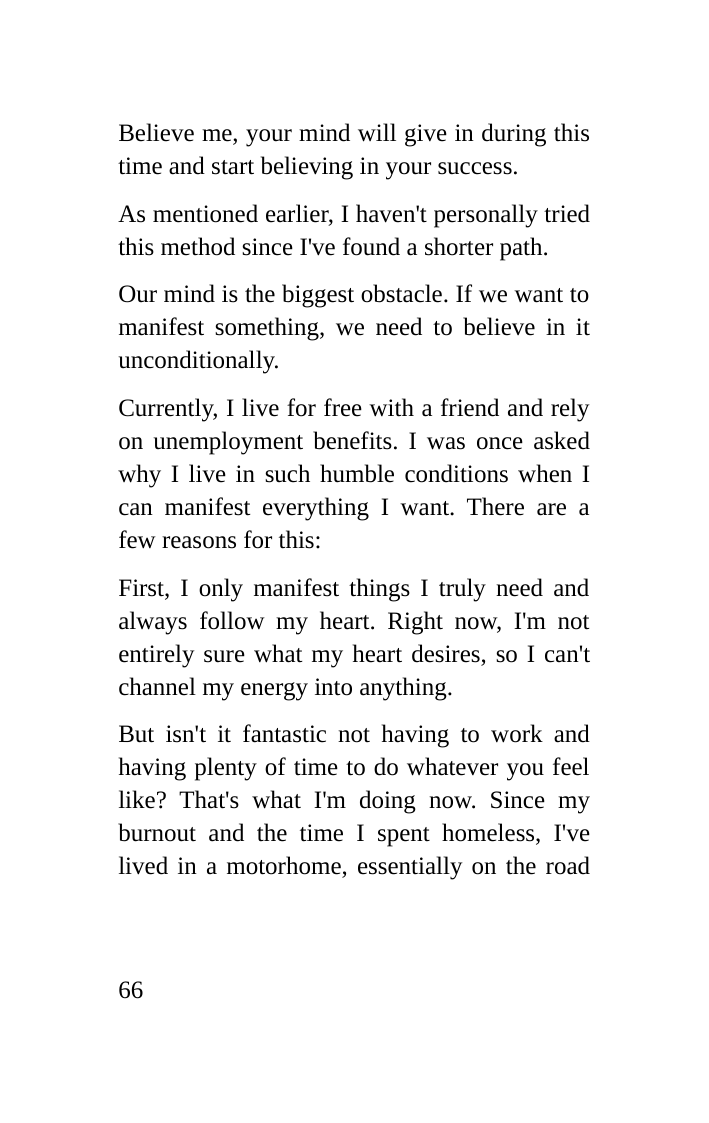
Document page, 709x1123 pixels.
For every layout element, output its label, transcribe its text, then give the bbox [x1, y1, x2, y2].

text Our mind is the biggest obstacle. If we want to manifest something, we need to believe in it unconditionally. [118, 279, 591, 374]
text As mentioned earlier, I haven't personally tried this method since I've found a shorter path. [118, 199, 591, 261]
text Currently, I live for free with a friend and rely on unemployment benefits. I was once asked why I live in such humble conditions when I can manifest everything I want. There are a few reasons for this: [118, 393, 591, 554]
text First, I only manifest things I truly need and always follow my heart. Right now, I'm not entirely sure what my heart desires, so I can't channel my energy into anything. [118, 573, 591, 701]
text But isn't it fantastic not having to work and having plenty of time to do whatever you feel like? That's what I'm doing now. Since my burnout and the time I spent homeless, I've lived in a motorhome, essentially on the road [118, 719, 591, 880]
text Believe me, your mind will give in during this time and start believing in your success. [118, 118, 591, 180]
